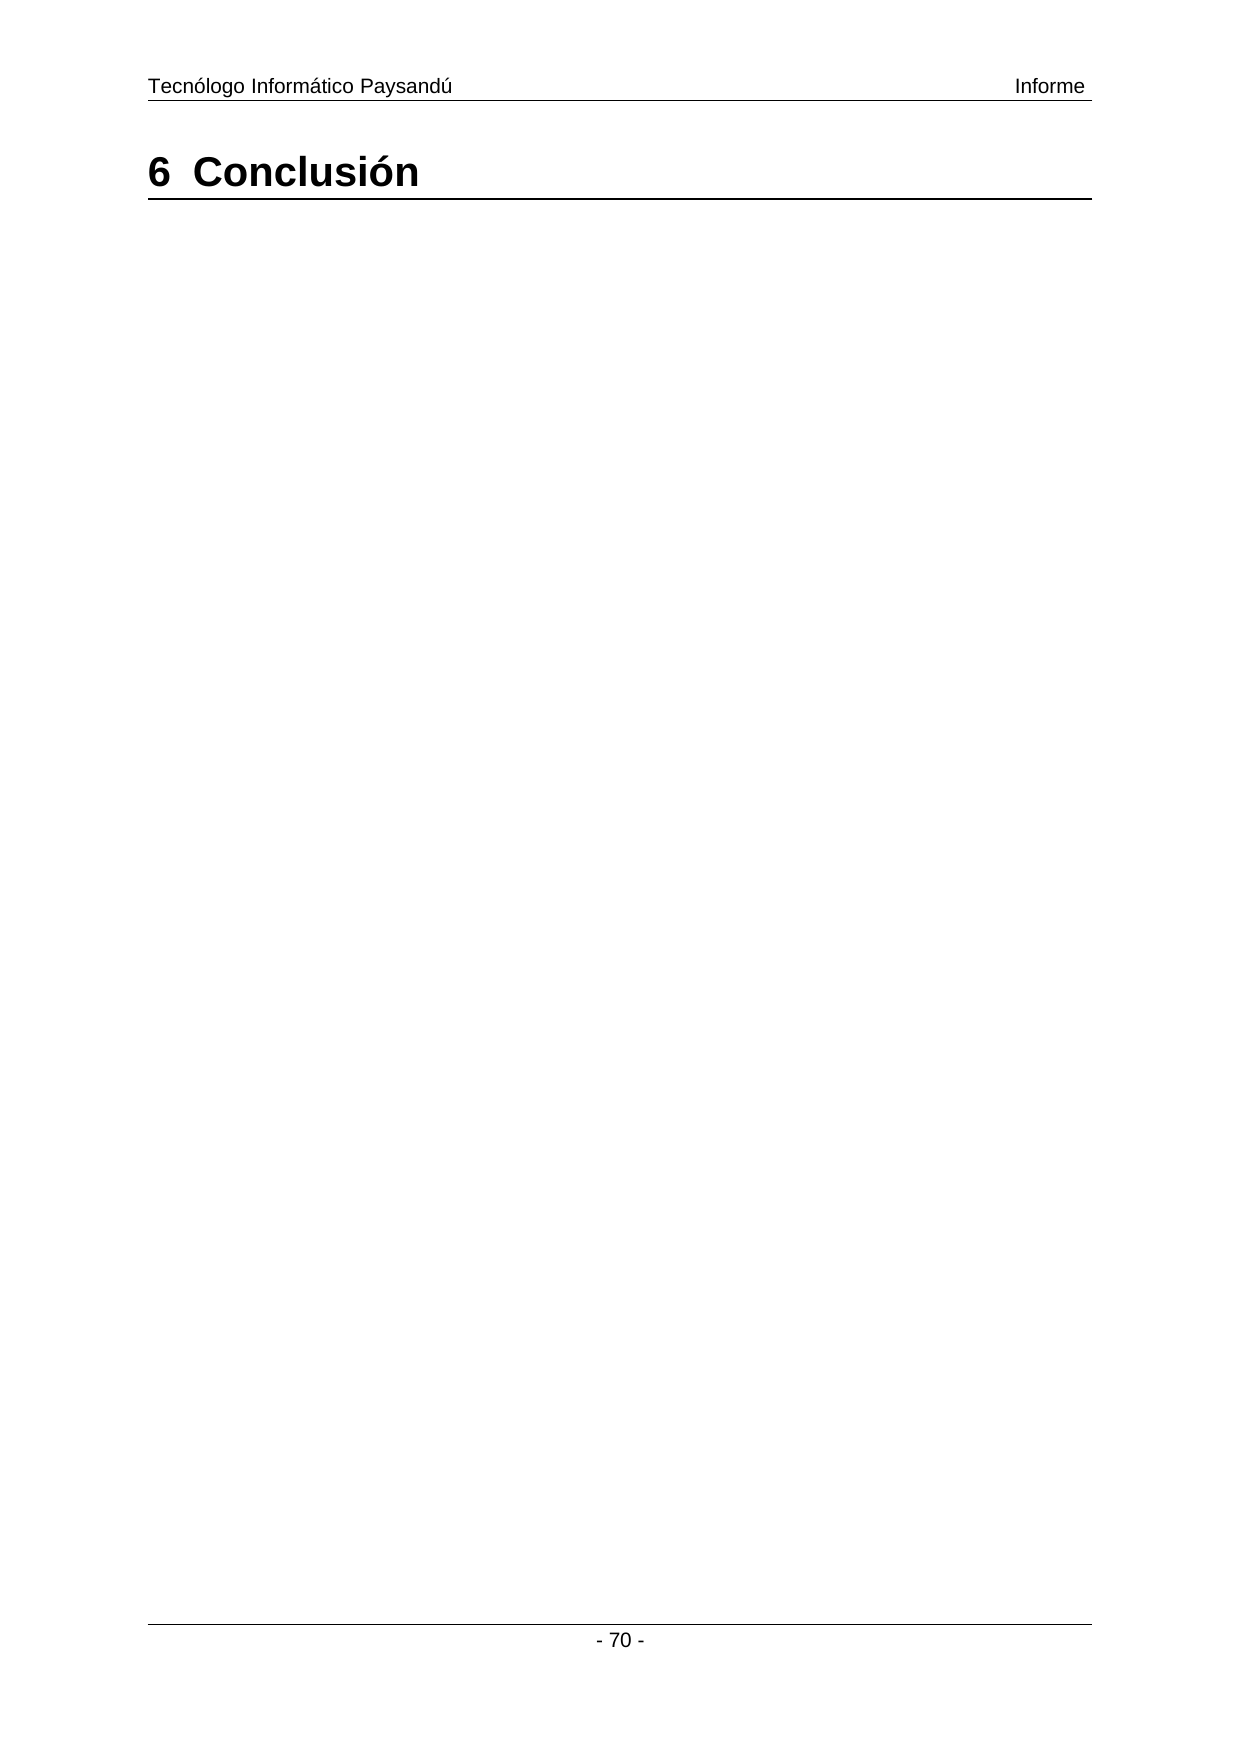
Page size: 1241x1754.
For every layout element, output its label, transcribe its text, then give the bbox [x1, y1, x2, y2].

subtitle Conclusión [148, 148, 1092, 198]
